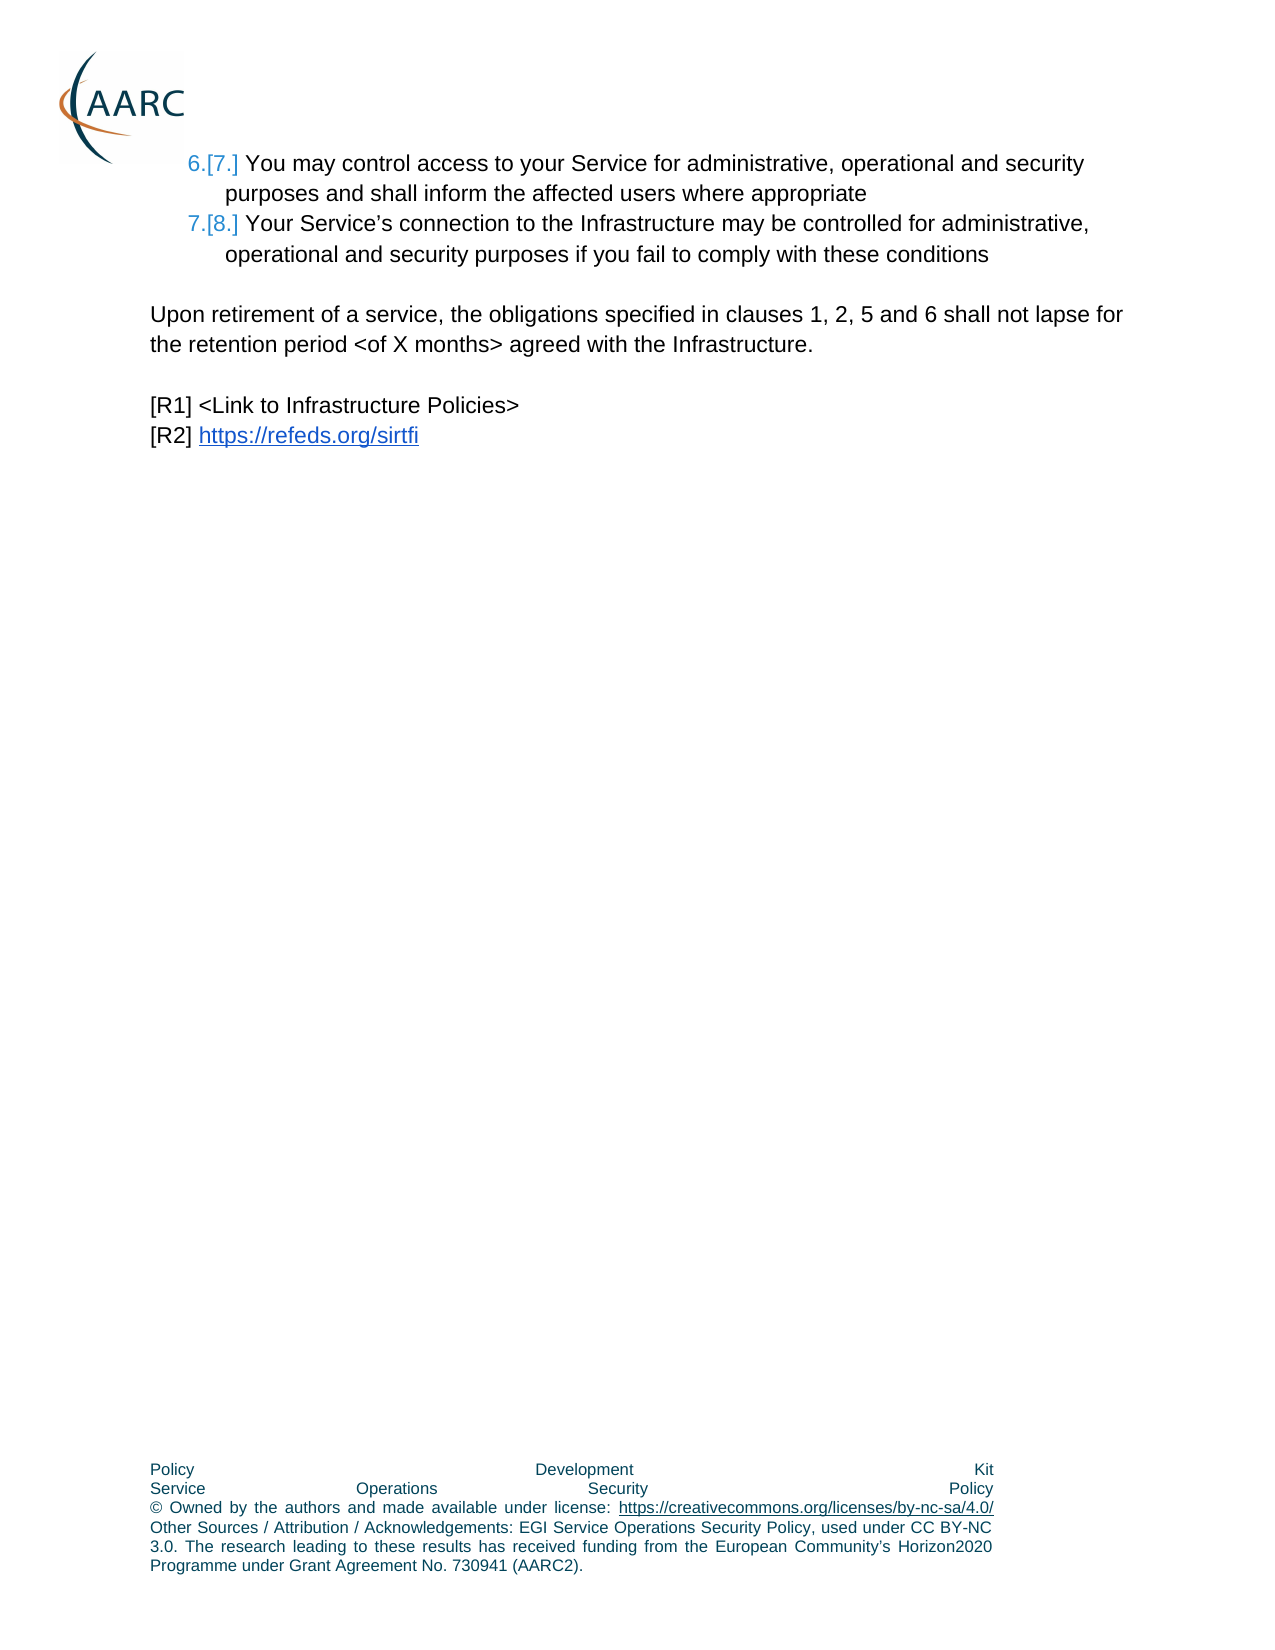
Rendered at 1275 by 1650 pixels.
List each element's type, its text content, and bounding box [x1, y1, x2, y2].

picture [370, 1485, 376, 1497]
picture [421, 1485, 427, 1494]
text [R1] <Link to Infrastructure Policies> [150, 392, 1125, 418]
list Your Service’s connection to the Infrastructure may be controlled for administrative, operational and security purposes if you fail to comply with these conditions [187, 210, 1125, 267]
picture [150, 1501, 162, 1513]
picture [252, 1562, 258, 1571]
picture [196, 1540, 202, 1552]
picture [669, 1504, 676, 1510]
picture [524, 1501, 530, 1513]
text Upon retirement of a service, the obligations specified in clauses 1, 2, 5 and 6 shall not lapse for the retention period <of X months> agreed with the Infrastructure. [150, 301, 1125, 358]
picture [476, 1501, 482, 1513]
picture [679, 1524, 685, 1533]
picture [748, 1522, 754, 1531]
picture [167, 93, 184, 114]
picture [376, 1524, 383, 1530]
text [R2] https://refeds.org/sirtfi [150, 422, 1125, 448]
picture [635, 1483, 641, 1492]
picture [260, 1501, 266, 1513]
picture [446, 1524, 452, 1536]
picture [393, 1524, 399, 1533]
picture [779, 1543, 785, 1552]
picture [285, 1522, 290, 1531]
picture [628, 1524, 634, 1536]
picture [528, 1543, 535, 1549]
picture [562, 1504, 569, 1510]
picture [607, 1540, 613, 1552]
picture [947, 1543, 953, 1552]
picture [701, 1521, 710, 1527]
picture [540, 1560, 547, 1571]
picture [588, 1466, 594, 1478]
picture [902, 1541, 909, 1552]
picture [588, 1482, 597, 1488]
list You may control access to your Service for administrative, operational and security purposes and shall inform the affected users where appropriate [187, 150, 1125, 207]
picture [59, 51, 184, 164]
picture [407, 1501, 413, 1513]
